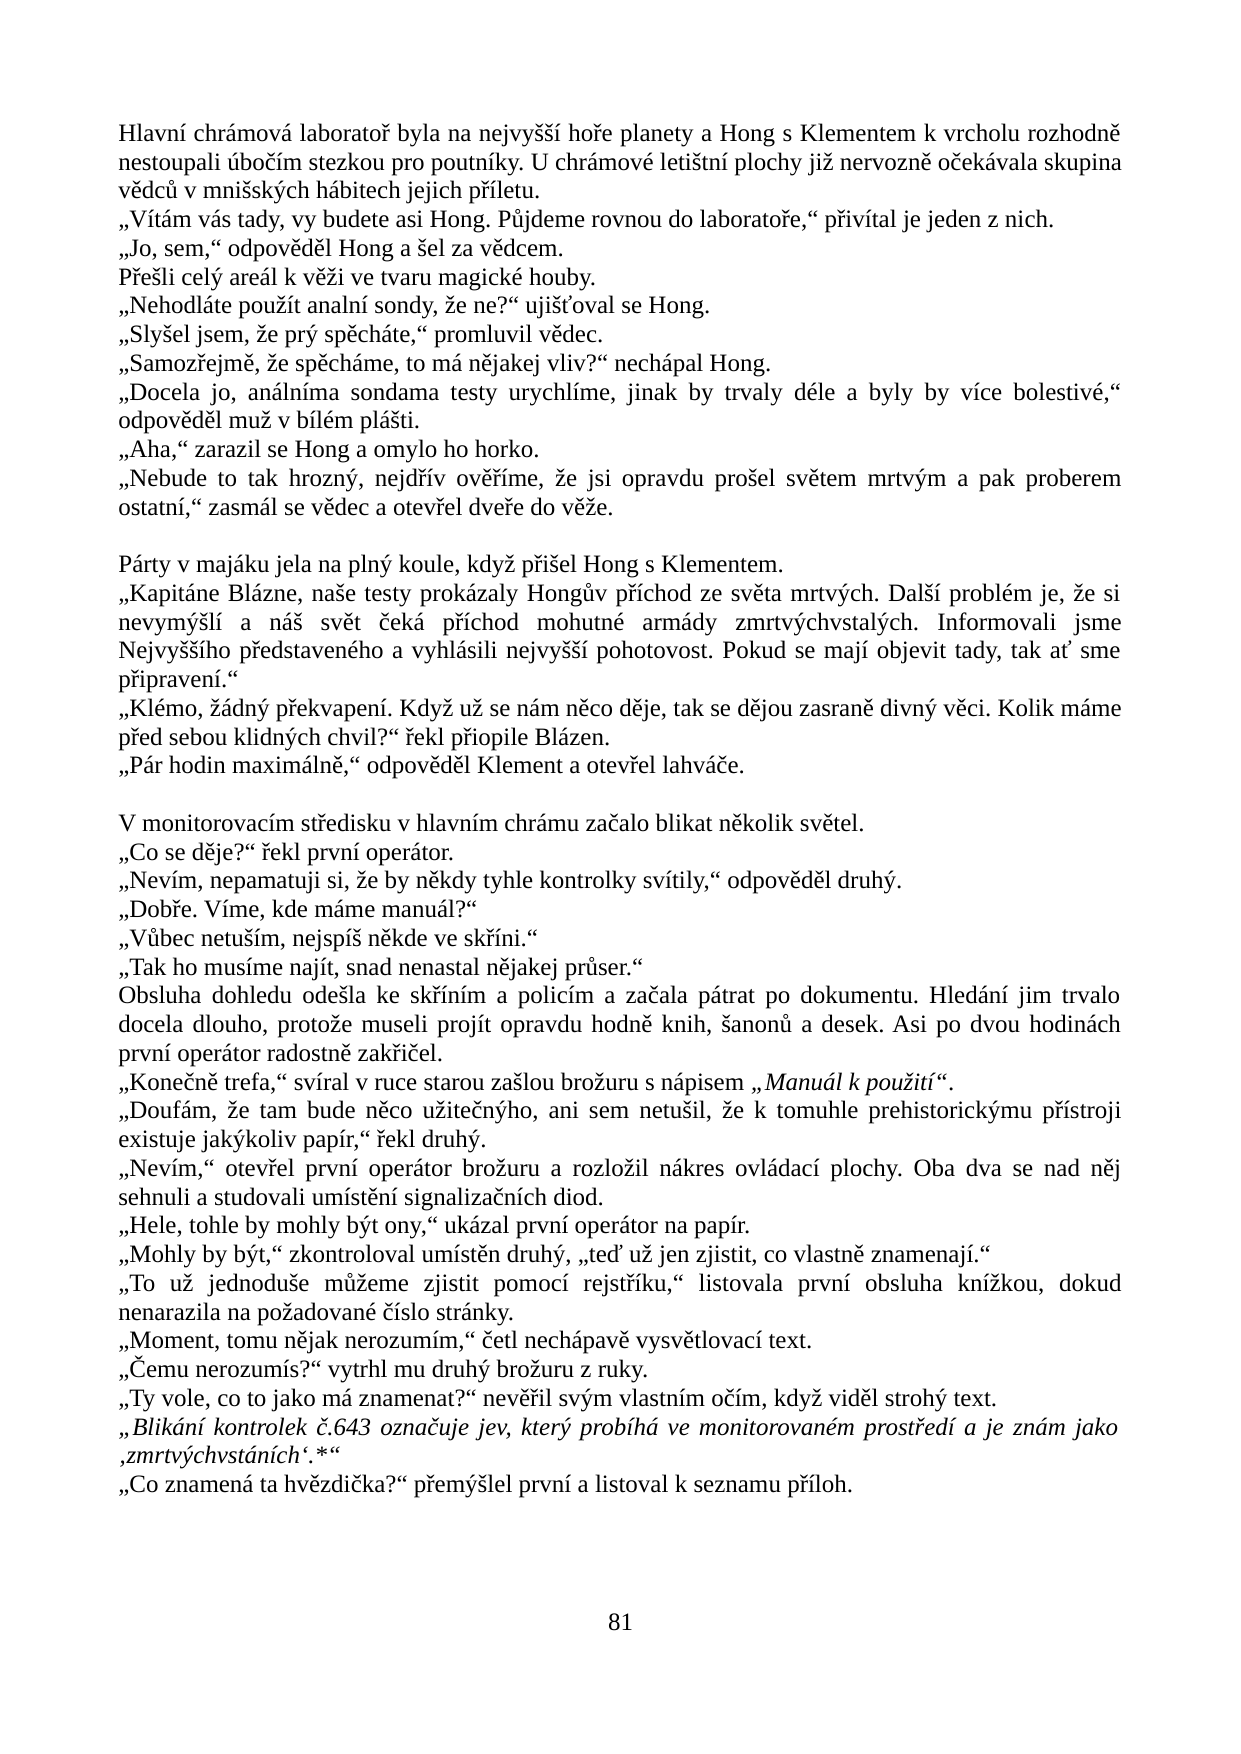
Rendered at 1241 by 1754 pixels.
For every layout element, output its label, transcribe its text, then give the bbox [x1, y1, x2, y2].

text „Doufám, že tam bude něco užitečnýho, ani sem netušil, že k tomuhle prehistorickýmu přístroji existuje jakýkoliv papír,“ řekl druhý. [118, 1096, 1122, 1153]
text „Slyšel jsem, že prý spěcháte,“ promluvil vědec. [118, 319, 1122, 348]
text „Samozřejmě, že spěcháme, to má nějakej vliv?“ nechápal Hong. [118, 348, 1122, 377]
text „Nehodláte použít analní sondy, že ne?“ ujišťoval se Hong. [118, 291, 1122, 319]
text „Tak ho musíme najít, snad nenastal nějakej průser.“ [118, 952, 1122, 981]
text „Nevím,“ otevřel první operátor brožuru a rozložil nákres ovládací plochy. Oba dva se nad něj sehnuli a studovali umístění signalizačních diod. [118, 1153, 1122, 1211]
text Hlavní chrámová laboratoř byla na nejvyšší hoře planety a Hong s Klementem k vrcholu rozhodně nestoupali úbočím stezkou pro poutníky. U chrámové letištní plochy již nervozně očekávala skupina vědců v mnišských hábitech jejich příletu. [118, 118, 1122, 204]
text „Co se děje?“ řekl první operátor. [118, 837, 1122, 866]
text „Hele, tohle by mohly být ony,“ ukázal první operátor na papír. [118, 1211, 1122, 1239]
text „Čemu nerozumís?“ vytrhl mu druhý brožuru z ruky. [118, 1354, 1122, 1383]
text „Jo, sem,“ odpověděl Hong a šel za vědcem. [118, 233, 1122, 262]
text „Nebude to tak hrozný, nejdřív ověříme, že jsi opravdu prošel světem mrtvým a pak proberem ostatní,“ zasmál se vědec a otevřel dveře do věže. [118, 463, 1122, 521]
text Obsluha dohledu odešla ke skříním a policím a začala pátrat po dokumentu. Hledání jim trvalo docela dlouho, protože museli projít opravdu hodně knih, šanonů a desek. Asi po dvou hodinách první operátor radostně zakřičel. [118, 981, 1122, 1067]
text „Konečně trefa,“ svíral v ruce starou zašlou brožuru s nápisem „Manuál k použití“. [118, 1067, 1122, 1096]
text „Nevím, nepamatuji si, že by někdy tyhle kontrolky svítily,“ odpověděl druhý. [118, 866, 1122, 894]
text „To už jednoduše můžeme zjistit pomocí rejstříku,“ listovala první obsluha knížkou, dokud nenarazila na požadované číslo stránky. [118, 1268, 1122, 1326]
text „Kapitáne Blázne, naše testy prokázaly Hongův příchod ze světa mrtvých. Další problém je, že si nevymýšlí a náš svět čeká příchod mohutné armády zmrtvýchvstalých. Informovali jsme Nejvyššího představeného a vyhlásili nejvyšší pohotovost. Pokud se mají objevit tady, tak ať sme připravení.“ [118, 578, 1122, 693]
text „Pár hodin maximálně,“ odpověděl Klement a otevřel lahváče. [118, 751, 1122, 779]
text V monitorovacím středisku v hlavním chrámu začalo blikat několik světel. [118, 808, 1122, 837]
text „Vůbec netuším, nejspíš někde ve skříni.“ [118, 923, 1122, 952]
text „Moment, tomu nějak nerozumím,“ četl nechápavě vysvětlovací text. [118, 1326, 1122, 1354]
text „Dobře. Víme, kde máme manuál?“ [118, 894, 1122, 923]
text „Mohly by být,“ zkontroloval umístěn druhý, „teď už jen zjistit, co vlastně znamenají.“ [118, 1239, 1122, 1268]
text „Aha,“ zarazil se Hong a omylo ho horko. [118, 434, 1122, 463]
text „Docela jo, análníma sondama testy urychlíme, jinak by trvaly déle a byly by více bolestivé,“ odpověděl muž v bílém plášti. [118, 377, 1122, 434]
text „Blikání kontrolek č.643 označuje jev, který probíhá ve monitorovaném prostředí a je znám jako ‚zmrtvýchvstáních‘.*“ [118, 1412, 1122, 1469]
text „Vítám vás tady, vy budete asi Hong. Půjdeme rovnou do laboratoře,“ přivítal je jeden z nich. [118, 204, 1122, 233]
text „Co znamená ta hvězdička?“ přemýšlel první a listoval k seznamu příloh. [118, 1469, 1122, 1498]
text Párty v majáku jela na plný koule, když přišel Hong s Klementem. [118, 549, 1122, 578]
text Přešli celý areál k věži ve tvaru magické houby. [118, 262, 1122, 291]
text „Klémo, žádný překvapení. Když už se nám něco děje, tak se dějou zasraně divný věci. Kolik máme před sebou klidných chvil?“ řekl přiopile Blázen. [118, 693, 1122, 751]
text „Ty vole, co to jako má znamenat?“ nevěřil svým vlastním očím, když viděl strohý text. [118, 1383, 1122, 1412]
